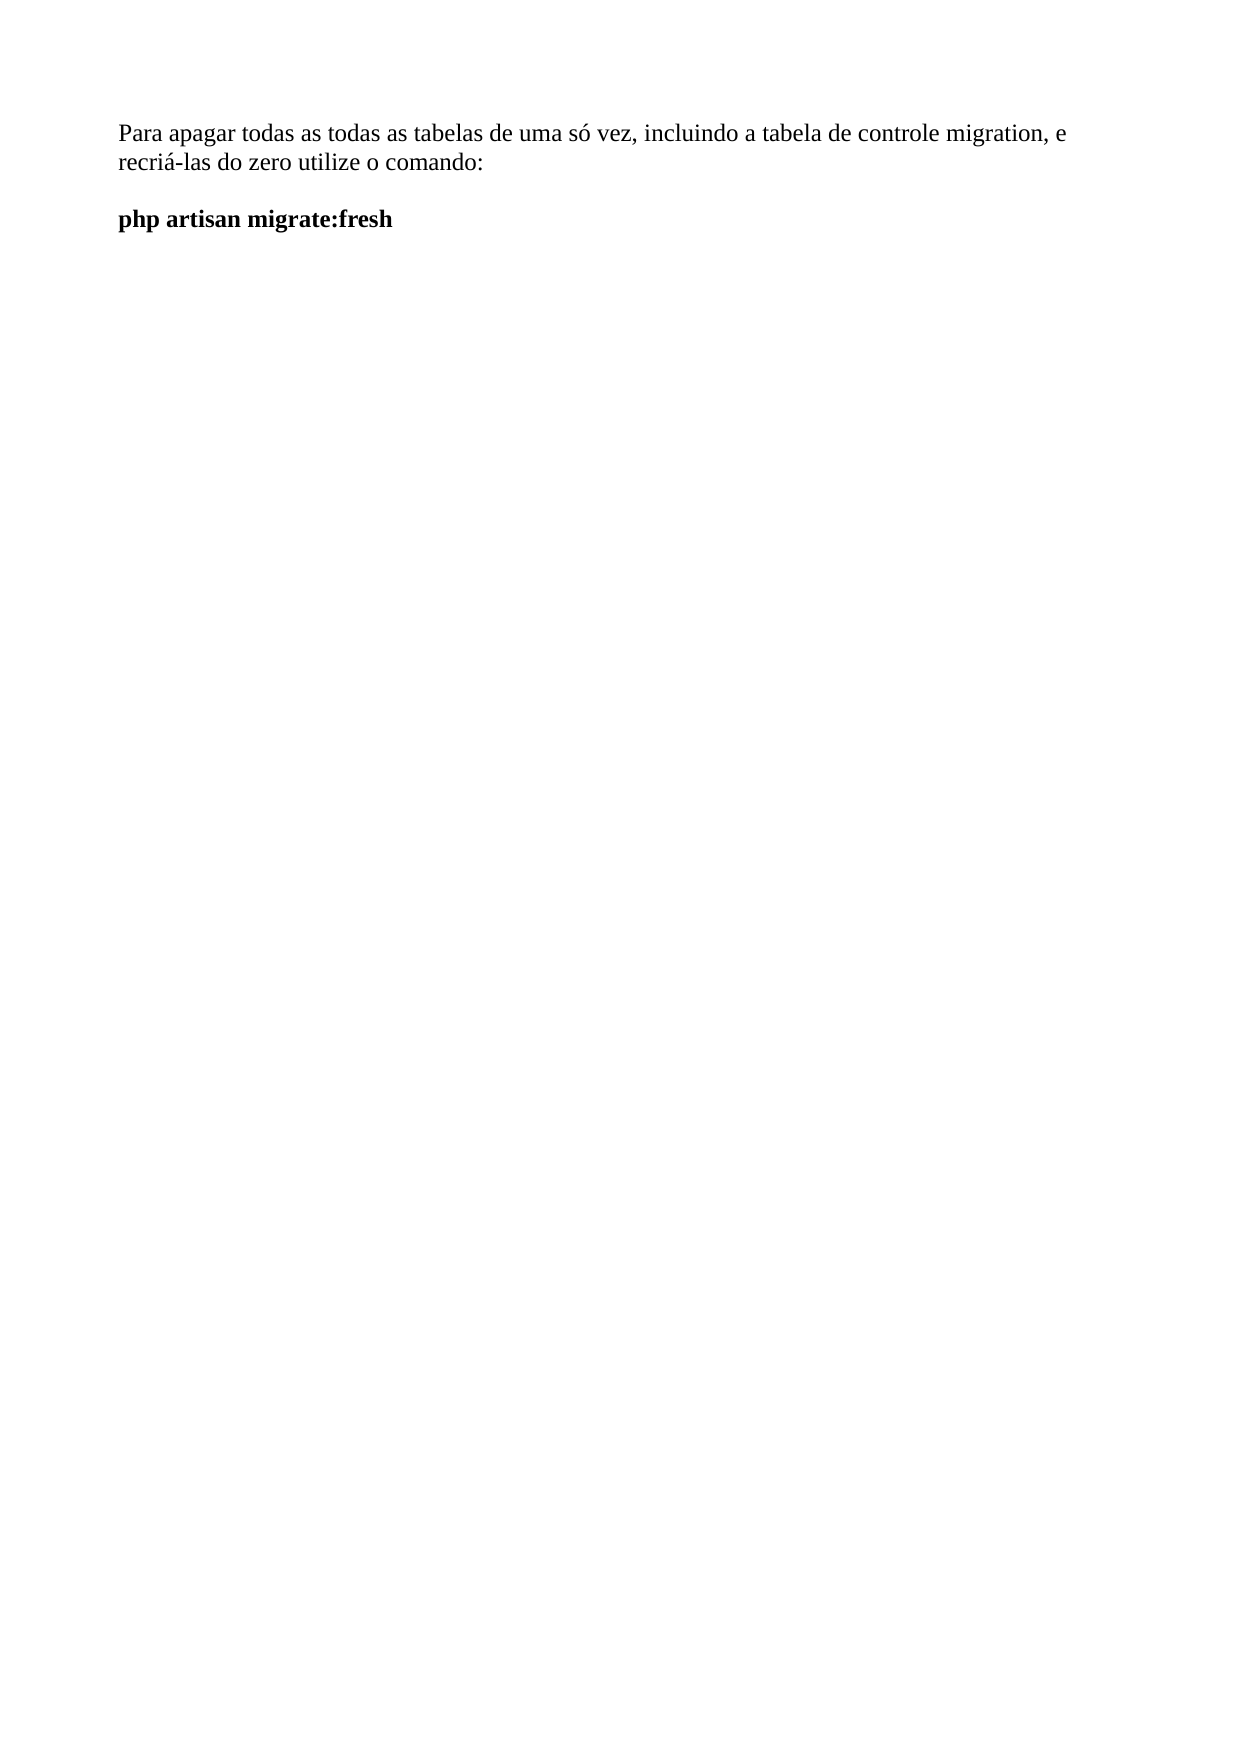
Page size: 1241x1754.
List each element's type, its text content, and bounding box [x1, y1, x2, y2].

text Para apagar todas as todas as tabelas de uma só vez, incluindo a tabela de controle migration, e recriá-las do zero utilize o comando: [118, 118, 1122, 176]
text php artisan migrate:fresh [118, 204, 1122, 233]
